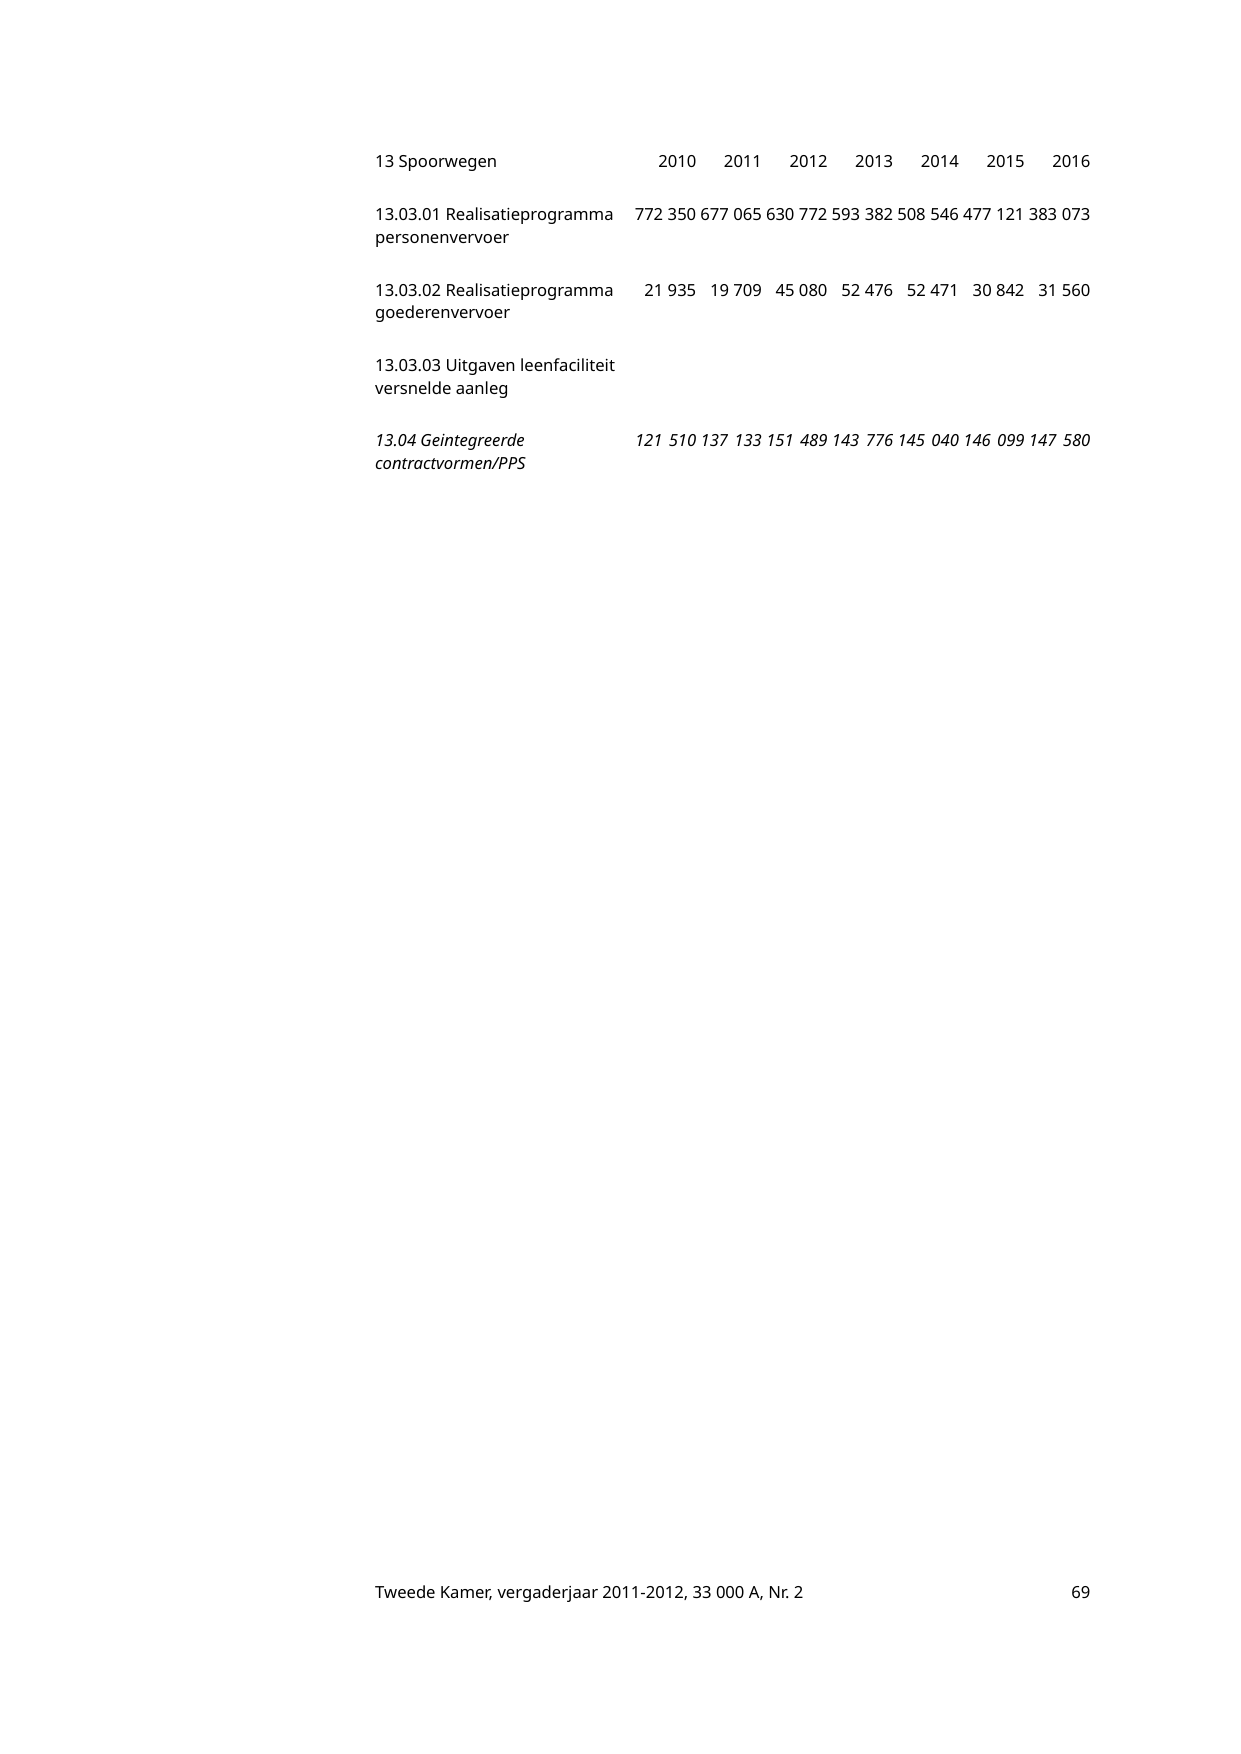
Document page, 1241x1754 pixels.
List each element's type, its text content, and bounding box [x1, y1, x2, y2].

table_header 2010 [630, 150, 696, 203]
table_cell 677 065 [696, 203, 762, 278]
table_header 2014 [893, 150, 959, 203]
table_header 13 Spoorwegen [375, 150, 630, 203]
table_cell [762, 354, 827, 429]
table_cell [630, 354, 696, 429]
table_cell 52 476 [827, 278, 893, 353]
table_cell 147 580 [1024, 429, 1090, 504]
table_header 2015 [959, 150, 1024, 203]
table_header 2011 [696, 150, 762, 203]
table_cell 13.04 Geintegreerde contractvormen/PPS [375, 429, 630, 504]
table_header 2016 [1024, 150, 1090, 203]
table_header 2013 [827, 150, 893, 203]
table_cell [893, 354, 959, 429]
table_cell 772 350 [630, 203, 696, 278]
table_cell 19 709 [696, 278, 762, 353]
table_cell 143 776 [827, 429, 893, 504]
table_cell 630 772 [762, 203, 827, 278]
table_cell 593 382 [827, 203, 893, 278]
table_cell 13.03.03 Uitgaven leenfaciliteit versnelde aanleg [375, 354, 630, 429]
table_cell [827, 354, 893, 429]
table_cell 508 546 [893, 203, 959, 278]
table_cell [959, 354, 1024, 429]
table_cell 137 133 [696, 429, 762, 504]
table_cell 52 471 [893, 278, 959, 353]
table_cell 13.03.02 Realisatieprogramma goederenvervoer [375, 278, 630, 353]
table_cell 45 080 [762, 278, 827, 353]
table_cell 13.03.01 Realisatieprogramma personenvervoer [375, 203, 630, 278]
table_cell 383 073 [1024, 203, 1090, 278]
table_cell 31 560 [1024, 278, 1090, 353]
table_cell 146 099 [959, 429, 1024, 504]
table_cell [1024, 354, 1090, 429]
table_cell 151 489 [762, 429, 827, 504]
table_cell 121 510 [630, 429, 696, 504]
table_cell 21 935 [630, 278, 696, 353]
table_cell 30 842 [959, 278, 1024, 353]
table_cell 145 040 [893, 429, 959, 504]
table_cell 477 121 [959, 203, 1024, 278]
table_cell [696, 354, 762, 429]
table_header 2012 [762, 150, 827, 203]
